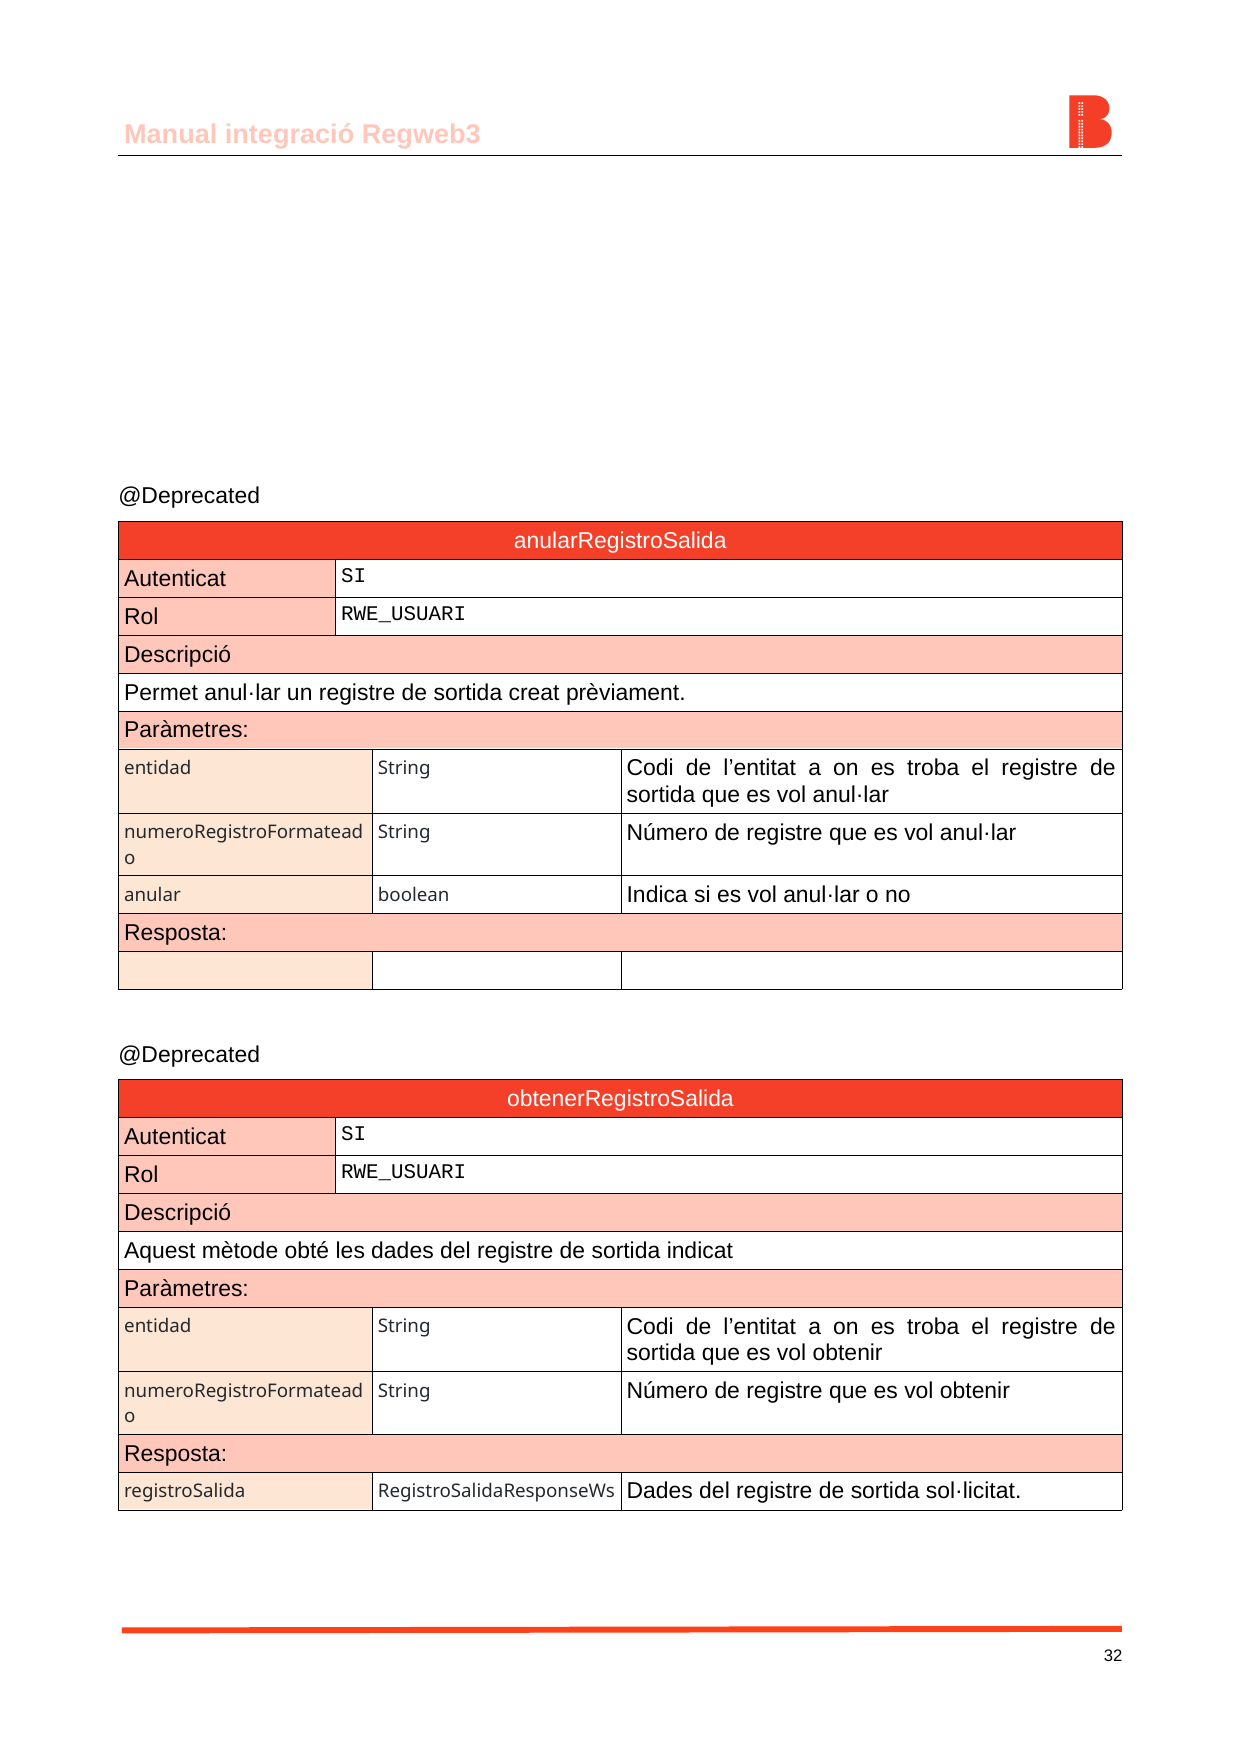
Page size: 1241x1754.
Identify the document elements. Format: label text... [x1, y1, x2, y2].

table_cell numeroRegistroFormateado [119, 1372, 372, 1434]
table_cell SI [336, 1118, 1122, 1155]
table_cell String [373, 750, 621, 813]
table_cell Aquest mètode obté les dades del registre de sortida indicat [119, 1232, 1122, 1269]
table_cell registroSalida [119, 1473, 372, 1509]
table_cell RWE_USUARI [336, 598, 1122, 635]
table_cell entidad [119, 1308, 372, 1371]
table_cell Rol [119, 598, 335, 635]
table_cell Dades del registre de sortida sol·licitat. [622, 1473, 1122, 1509]
table_cell RWE_USUARI [336, 1156, 1122, 1193]
table_cell Permet anul·lar un registre de sortida creat prèviament. [119, 674, 1122, 711]
table_cell entidad [119, 750, 372, 813]
table_cell SI [336, 560, 1122, 597]
table_cell RegistroSalidaResponseWs [373, 1473, 621, 1509]
table_cell Paràmetres: [119, 1270, 1122, 1307]
table_cell numeroRegistroFormateado [119, 814, 372, 875]
table_cell Número de registre que es vol obtenir [622, 1372, 1122, 1434]
table_cell boolean [373, 876, 621, 913]
table_cell Codi de l’entitat a on es troba el registre de sortida que es vol anul·lar [622, 750, 1122, 813]
table_header anularRegistroSalida [119, 522, 1122, 559]
table_cell Descripció [119, 636, 1122, 673]
table_cell Resposta: [119, 1435, 1122, 1472]
text @Deprecated [118, 482, 1122, 508]
table_cell String [373, 814, 621, 875]
table_header obtenerRegistroSalida [119, 1080, 1122, 1117]
table_cell Indica si es vol anul·lar o no [622, 876, 1122, 913]
table_cell anular [119, 876, 372, 913]
table_cell Resposta: [119, 914, 1122, 951]
table_cell Paràmetres: [119, 712, 1122, 748]
table_cell [622, 952, 1122, 989]
table_cell [119, 952, 372, 989]
table_cell Autenticat [119, 560, 335, 597]
table_cell Número de registre que es vol anul·lar [622, 814, 1122, 875]
table_cell Rol [119, 1156, 335, 1193]
text @Deprecated [118, 1041, 1122, 1067]
table_cell Descripció [119, 1194, 1122, 1231]
picture [1063, 94, 1117, 150]
table_cell Codi de l’entitat a on es troba el registre de sortida que es vol obtenir [622, 1308, 1122, 1371]
table_cell [373, 952, 621, 989]
table_cell String [373, 1308, 621, 1371]
table_cell String [373, 1372, 621, 1434]
table_cell Autenticat [119, 1118, 335, 1155]
